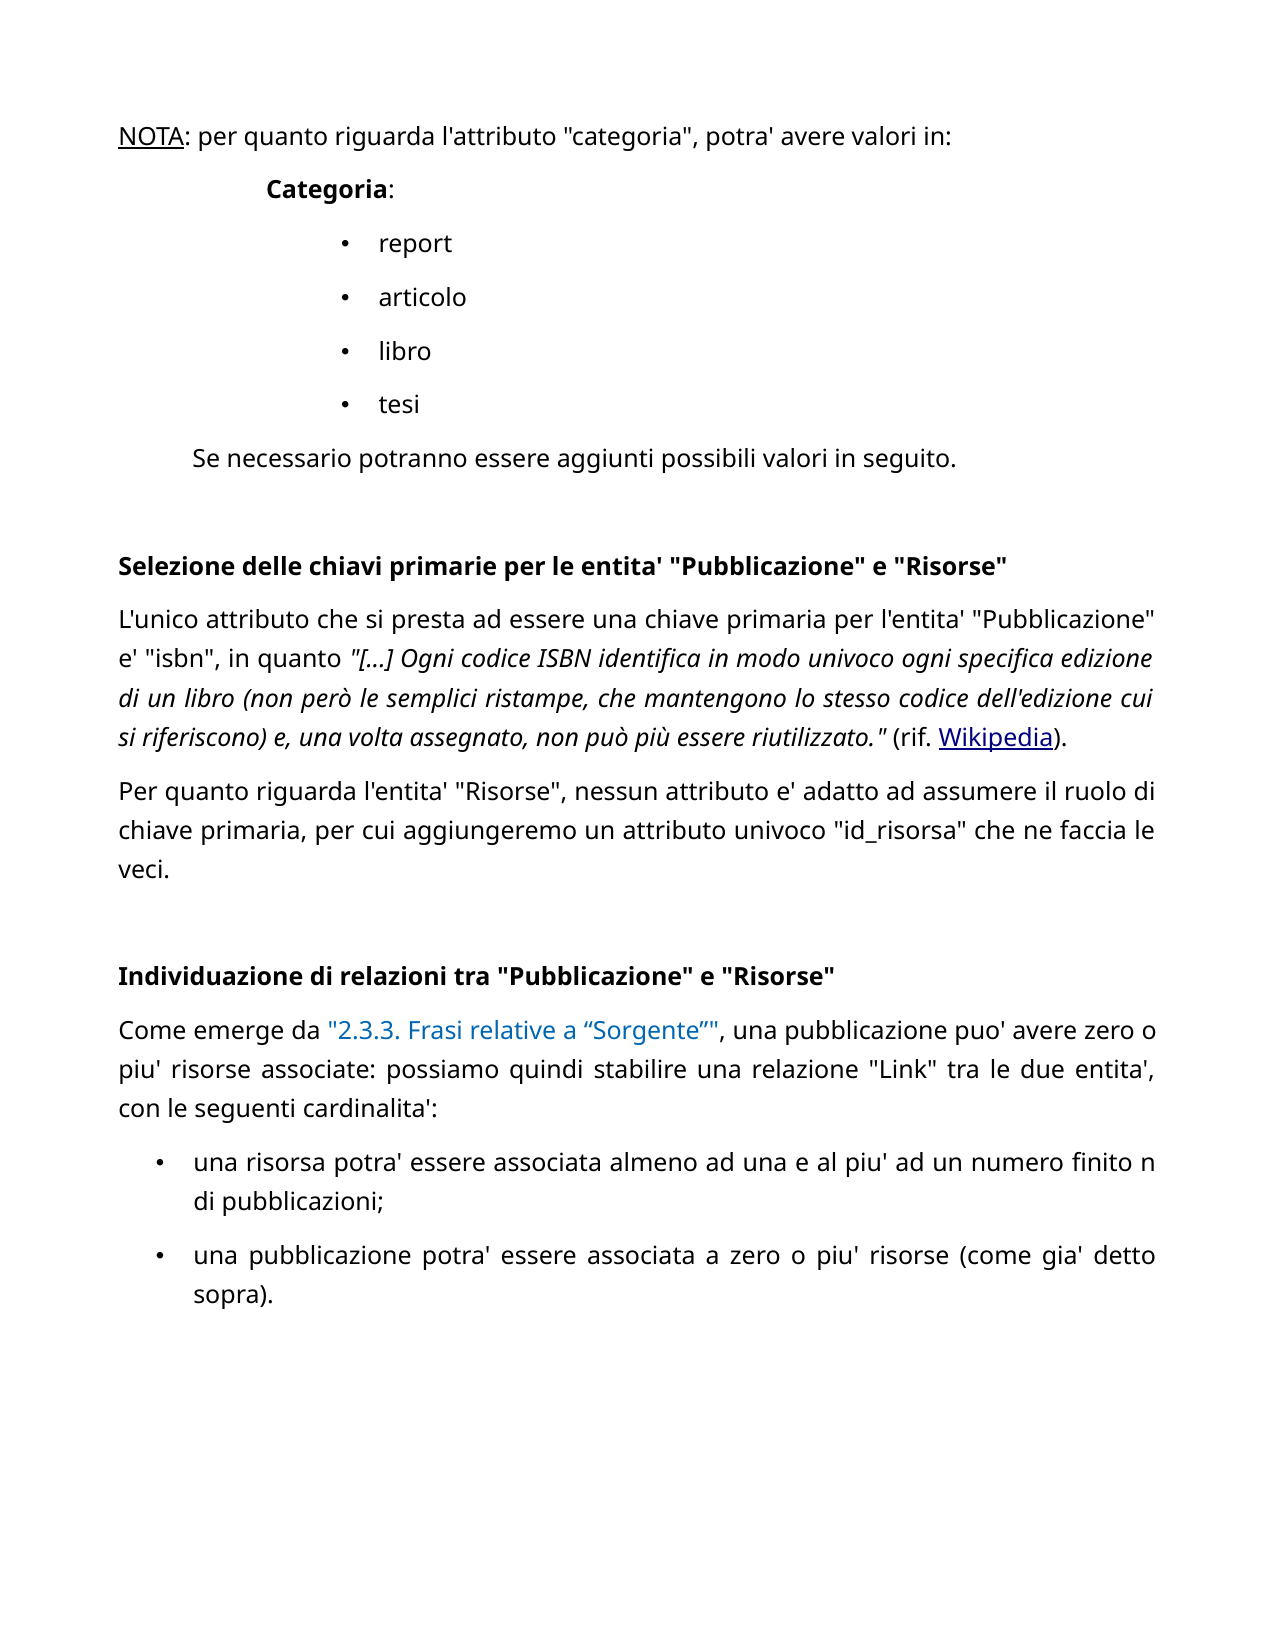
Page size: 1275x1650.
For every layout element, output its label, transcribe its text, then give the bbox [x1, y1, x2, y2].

text Selezione delle chiavi primarie per le entita' "Pubblicazione" e "Risorse" [118, 548, 1157, 582]
list articolo [341, 279, 1157, 313]
text Per quanto riguarda l'entita' "Risorse", nessun attributo e' adatto ad assumere il ruolo di chiave primaria, per cui aggiungeremo un attributo univoco "id_risorsa" che ne faccia le veci. [118, 773, 1157, 886]
text Categoria: [118, 172, 1157, 206]
text NOTA: per quanto riguarda l'attributo "categoria", potra' avere valori in: [118, 118, 1157, 152]
text Se necessario potranno essere aggiunti possibili valori in seguito. [118, 441, 1157, 475]
text Individuazione di relazioni tra "Pubblicazione" e "Risorse" [118, 959, 1157, 993]
list report [341, 226, 1157, 260]
list una pubblicazione potra' essere associata a zero o piu' risorse (come gia' detto sopra). [156, 1238, 1157, 1311]
list una risorsa potra' essere associata almeno ad una e al piu' ad un numero finito n di pubblicazioni; [156, 1145, 1157, 1218]
text L'unico attributo che si presta ad essere una chiave primaria per l'entita' "Pubblicazione" e' "isbn", in quanto "[...] Ogni codice ISBN identifica in modo univoco ogni specifica edizione di un libro (non però le semplici ristampe, che mantengono lo stesso codice dell'edizione cui si riferiscono) e, una volta assegnato, non può più essere riutilizzato." (rif. Wikipedia). [118, 602, 1157, 753]
list libro [341, 333, 1157, 367]
list tesi [341, 387, 1157, 421]
text Come emerge da "2.3.3. Frasi relative a “Sorgente”", una pubblicazione puo' avere zero o piu' risorse associate: possiamo quindi stabilire una relazione "Link" tra le due entita', con le seguenti cardinalita': [118, 1013, 1157, 1125]
